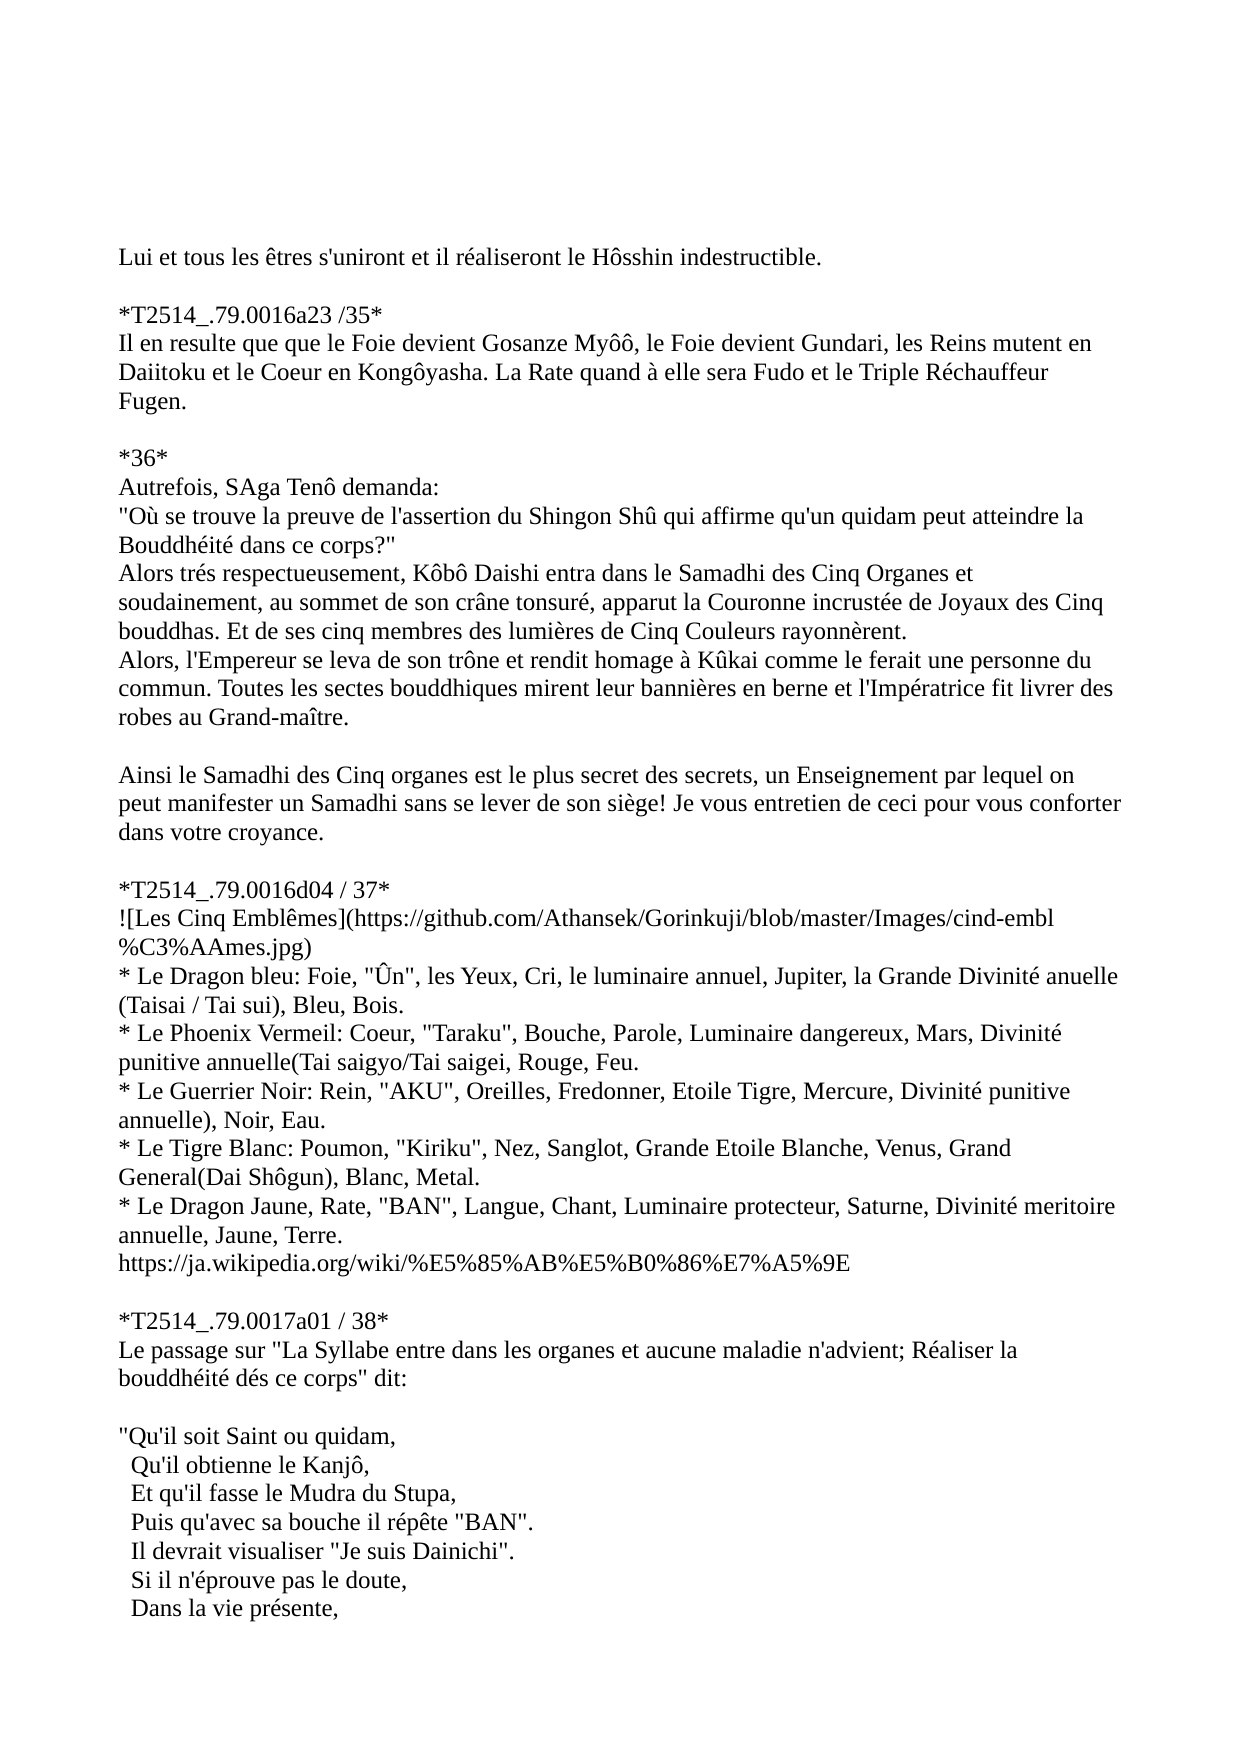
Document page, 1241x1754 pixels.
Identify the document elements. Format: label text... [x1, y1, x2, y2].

text *T2514_.79.0017a01 / 38* [118, 1306, 1122, 1335]
text * Le Tigre Blanc: Poumon, "Kiriku", Nez, Sanglot, Grande Etoile Blanche, Venus, Grand General(Dai Shôgun), Blanc, Metal. [118, 1133, 1122, 1191]
text Ainsi le Samadhi des Cinq organes est le plus secret des secrets, un Enseignement par lequel on peut manifester un Samadhi sans se lever de son siège! Je vous entretien de ceci pour vous conforter dans votre croyance. [118, 760, 1122, 846]
text * Le Dragon bleu: Foie, "Ûn", les Yeux, Cri, le luminaire annuel, Jupiter, la Grande Divinité anuelle (Taisai / Tai sui), Bleu, Bois. [118, 961, 1122, 1018]
text * Le Guerrier Noir: Rein, "AKU", Oreilles, Fredonner, Etoile Tigre, Mercure, Divinité punitive annuelle), Noir, Eau. [118, 1076, 1122, 1133]
text Il devrait visualiser "Je suis Dainichi". [118, 1536, 1122, 1565]
text "Qu'il soit Saint ou quidam, [118, 1421, 1122, 1450]
text *T2514_.79.0016a23 /35* [118, 300, 1122, 328]
text Alors, l'Empereur se leva de son trône et rendit homage à Kûkai comme le ferait une personne du commun. Toutes les sectes bouddhiques mirent leur bannières en berne et l'Impératrice fit livrer des robes au Grand-maître. [118, 645, 1122, 731]
text "Où se trouve la preuve de l'assertion du Shingon Shû qui affirme qu'un quidam peut atteindre la Bouddhéité dans ce corps?" [118, 501, 1122, 558]
text Si il n'éprouve pas le doute, [118, 1565, 1122, 1593]
text Lui et tous les êtres s'uniront et il réaliseront le Hôsshin indestructible. [118, 242, 1122, 271]
text ![Les Cinq Emblêmes](https://github.com/Athansek/Gorinkuji/blob/master/Images/cind-embl%C3%AAmes.jpg) [118, 903, 1122, 961]
text *36* [118, 443, 1122, 472]
text Qu'il obtienne le Kanjô, [118, 1450, 1122, 1478]
text * Le Phoenix Vermeil: Coeur, "Taraku", Bouche, Parole, Luminaire dangereux, Mars, Divinité punitive annuelle(Tai saigyo/Tai saigei, Rouge, Feu. [118, 1018, 1122, 1076]
text *T2514_.79.0016d04 / 37* [118, 875, 1122, 903]
text https://ja.wikipedia.org/wiki/%E5%85%AB%E5%B0%86%E7%A5%9E [118, 1248, 1122, 1277]
text Puis qu'avec sa bouche il répête "BAN". [118, 1507, 1122, 1536]
text Et qu'il fasse le Mudra du Stupa, [118, 1478, 1122, 1507]
text Dans la vie présente, [118, 1593, 1122, 1622]
text Alors trés respectueusement, Kôbô Daishi entra dans le Samadhi des Cinq Organes et soudainement, au sommet de son crâne tonsuré, apparut la Couronne incrustée de Joyaux des Cinq bouddhas. Et de ses cinq membres des lumières de Cinq Couleurs rayonnèrent. [118, 558, 1122, 645]
text Autrefois, SAga Tenô demanda: [118, 472, 1122, 501]
text * Le Dragon Jaune, Rate, "BAN", Langue, Chant, Luminaire protecteur, Saturne, Divinité meritoire annuelle, Jaune, Terre. [118, 1191, 1122, 1248]
text Le passage sur "La Syllabe entre dans les organes et aucune maladie n'advient; Réaliser la bouddhéité dés ce corps" dit: [118, 1335, 1122, 1392]
text Il en resulte que que le Foie devient Gosanze Myôô, le Foie devient Gundari, les Reins mutent en Daiitoku et le Coeur en Kongôyasha. La Rate quand à elle sera Fudo et le Triple Réchauffeur Fugen. [118, 328, 1122, 415]
